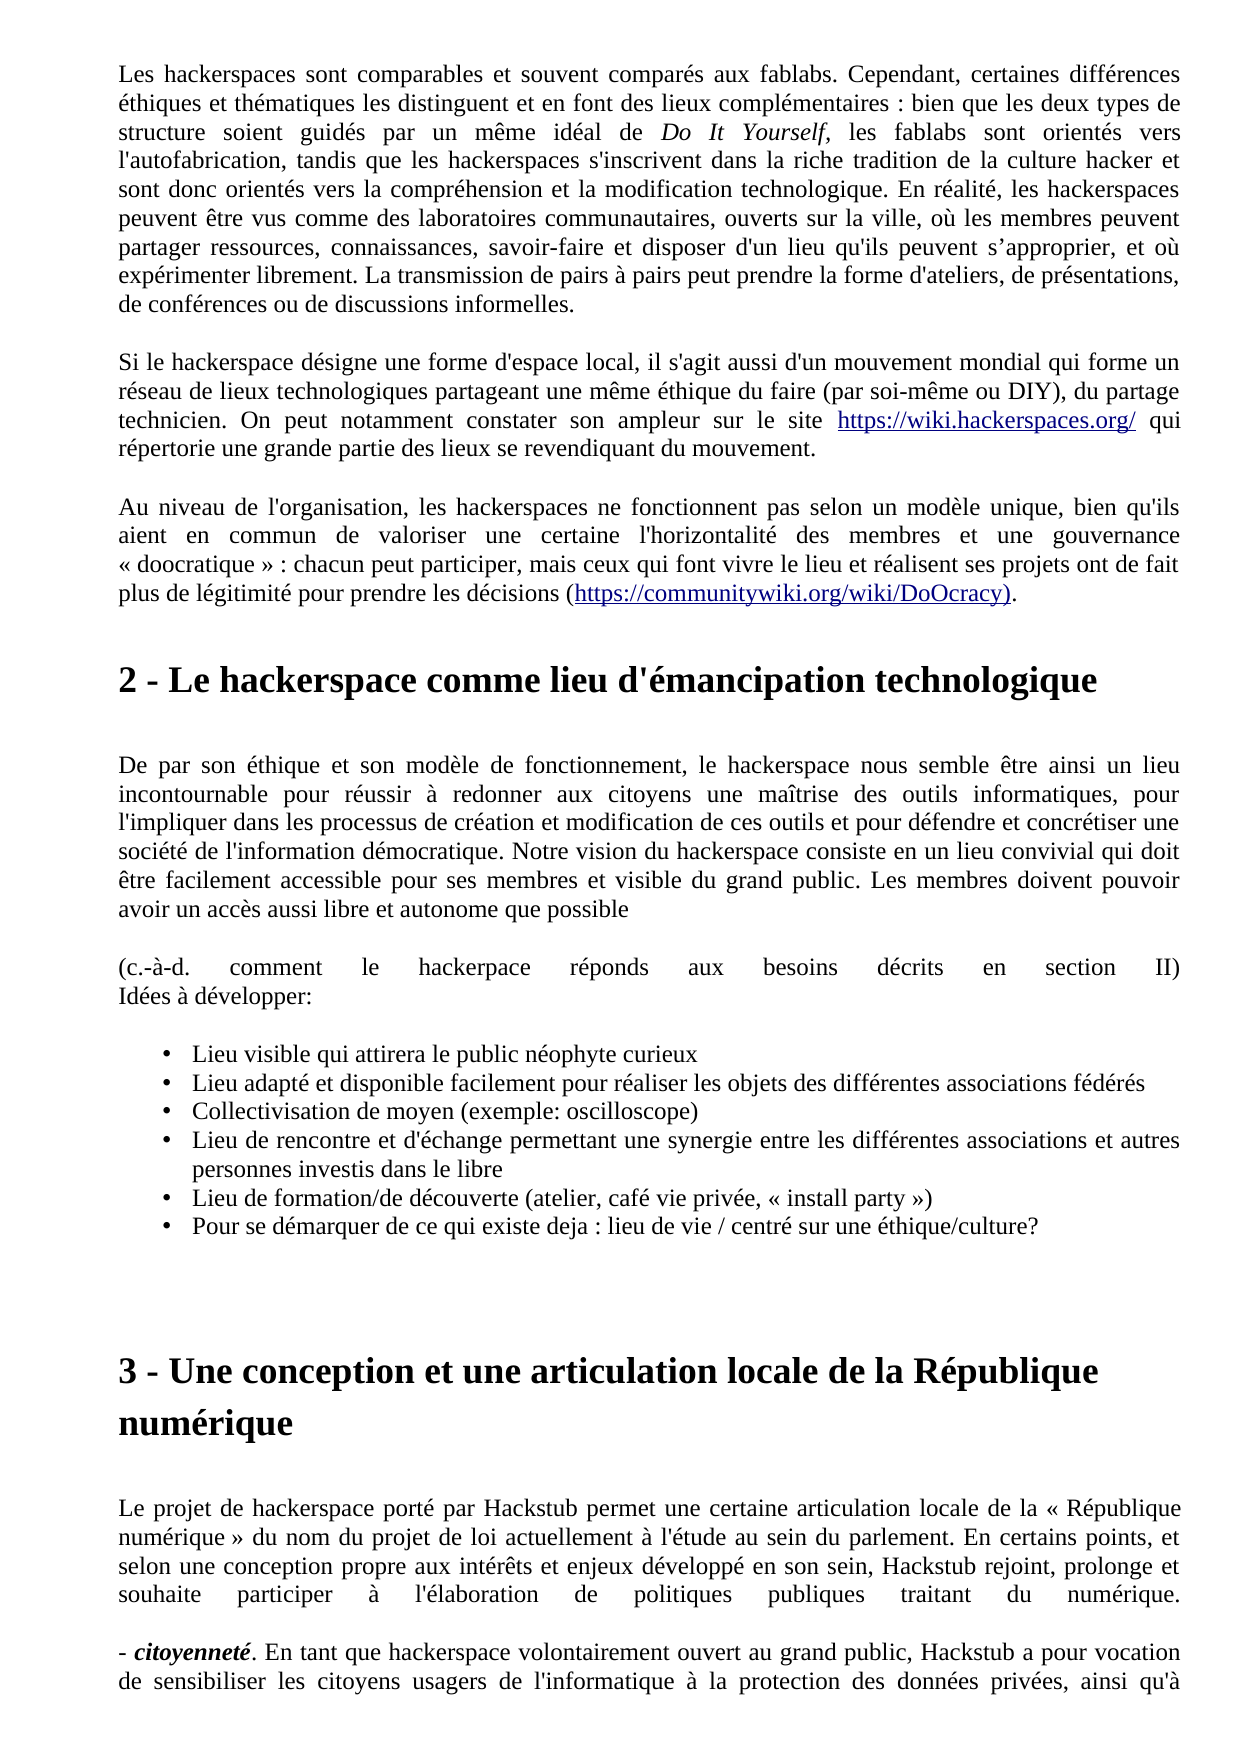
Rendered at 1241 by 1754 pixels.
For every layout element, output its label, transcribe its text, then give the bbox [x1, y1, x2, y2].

list Pour se démarquer de ce qui existe deja : lieu de vie / centré sur une éthique/culture? [162, 1211, 1181, 1240]
list Lieu visible qui attirera le public néophyte curieux [162, 1039, 1181, 1068]
text Le projet de hackerspace porté par Hackstub permet une certaine articulation locale de la « République numérique » du nom du projet de loi actuellement à l'étude au sein du parlement. En certains points, et selon une conception propre aux intérêts et enjeux développé en son sein, Hackstub rejoint, prolonge et souhaite participer à l'élaboration de politiques publiques traitant du numérique. - citoyenneté. En tant que hackerspace volontairement ouvert au grand public, Hackstub a pour vocation de sensibiliser les citoyens usagers de l'informatique à la protection des données privées, ainsi qu'à [118, 1464, 1181, 1694]
list Lieu de rencontre et d'échange permettant une synergie entre les différentes associations et autres personnes investis dans le libre [162, 1125, 1181, 1183]
subtitle 2 - Le hackerspace comme lieu d'émancipation technologique [118, 657, 1181, 700]
text (c.-à-d. comment le hackerpace réponds aux besoins décrits en section II) Idées à développer: [118, 952, 1181, 1009]
subtitle 3 - Une conception et une articulation locale de la République numérique [118, 1349, 1181, 1443]
list Lieu adapté et disponible facilement pour réaliser les objets des différentes associations fédérés [162, 1068, 1181, 1096]
text De par son éthique et son modèle de fonctionnement, le hackerspace nous semble être ainsi un lieu incontournable pour réussir à redonner aux citoyens une maîtrise des outils informatiques, pour l'impliquer dans les processus de création et modification de ces outils et pour défendre et concrétiser une société de l'information démocratique. Notre vision du hackerspace consiste en un lieu convivial qui doit être facilement accessible pour ses membres et visible du grand public. Les membres doivent pouvoir avoir un accès aussi libre et autonome que possible [118, 721, 1181, 922]
list Collectivisation de moyen (exemple: oscilloscope) [162, 1096, 1181, 1125]
list Lieu de formation/de découverte (atelier, café vie privée, « install party ») [162, 1183, 1181, 1211]
text Les hackerspaces sont comparables et souvent comparés aux fablabs. Cependant, certaines différences éthiques et thématiques les distinguent et en font des lieux complémentaires : bien que les deux types de structure soient guidés par un même idéal de Do It Yourself, les fablabs sont orientés vers l'autofabrication, tandis que les hackerspaces s'inscrivent dans la riche tradition de la culture hacker et sont donc orientés vers la compréhension et la modification technologique. En réalité, les hackerspaces peuvent être vus comme des laboratoires communautaires, ouverts sur la ville, où les membres peuvent partager ressources, connaissances, savoir-faire et disposer d'un lieu qu'ils peuvent s’approprier, et où expérimenter librement. La transmission de pairs à pairs peut prendre la forme d'ateliers, de présentations, de conférences ou de discussions informelles. [118, 59, 1181, 318]
text Au niveau de l'organisation, les hackerspaces ne fonctionnent pas selon un modèle unique, bien qu'ils aient en commun de valoriser une certaine l'horizontalité des membres et une gouvernance « doocratique » : chacun peut participer, mais ceux qui font vivre le lieu et réalisent ses projets ont de fait plus de légitimité pour prendre les décisions (https://communitywiki.org/wiki/DoOcracy). [118, 492, 1181, 607]
text Si le hackerspace désigne une forme d'espace local, il s'agit aussi d'un mouvement mondial qui forme un réseau de lieux technologiques partageant une même éthique du faire (par soi-même ou DIY), du partage technicien. On peut notamment constater son ampleur sur le site https://wiki.hackerspaces.org/ qui répertorie une grande partie des lieux se revendiquant du mouvement. [118, 347, 1181, 462]
